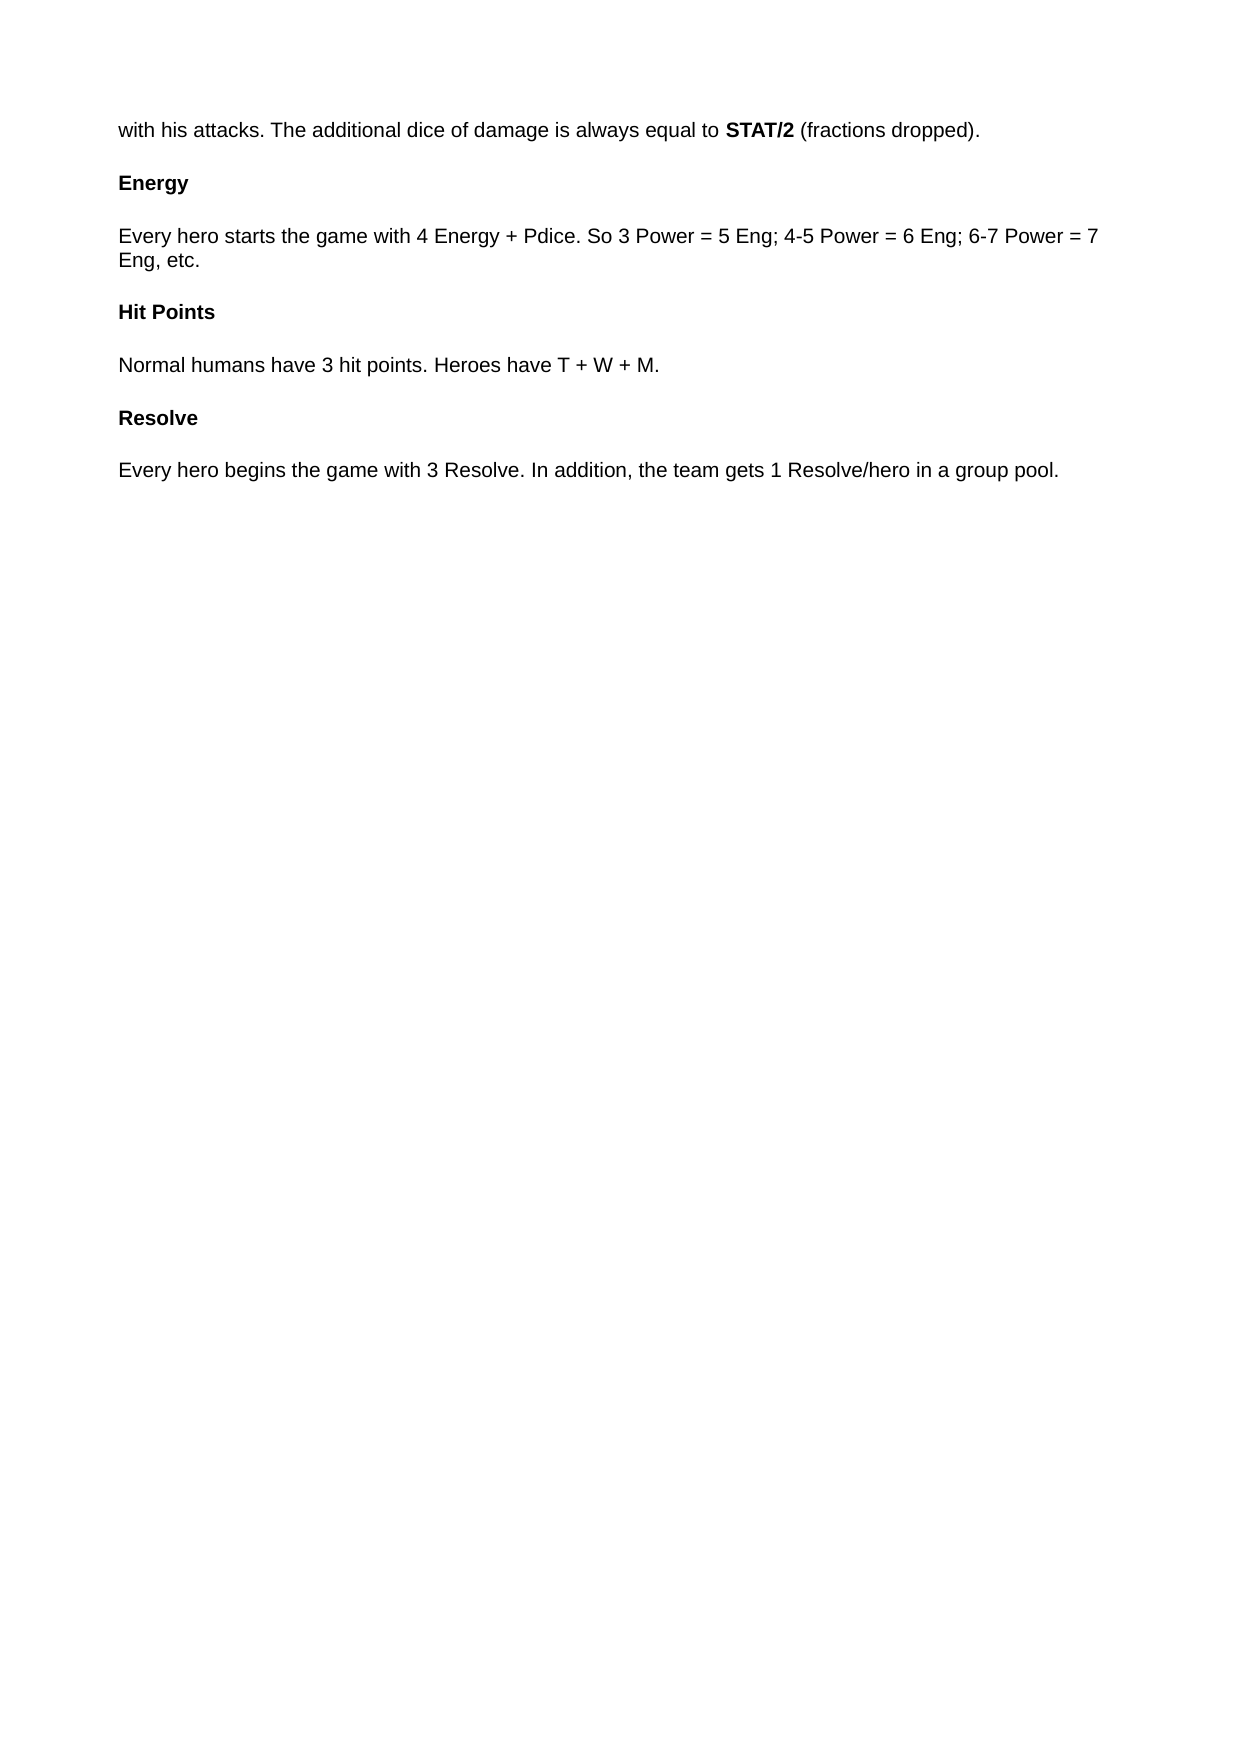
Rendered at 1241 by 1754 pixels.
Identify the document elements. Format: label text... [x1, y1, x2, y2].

list Hit Points [118, 300, 1122, 324]
list with his attacks. The additional dice of damage is always equal to STAT/2 (fractions dropped). [118, 118, 1122, 142]
list Every hero starts the game with 4 Energy + Pdice. So 3 Power = 5 Eng; 4-5 Power = 6 Eng; 6-7 Power = 7 Eng, etc. [118, 223, 1122, 271]
list Every hero begins the game with 3 Resolve. In addition, the team gets 1 Resolve/hero in a group pool. [118, 458, 1122, 482]
list Energy [118, 171, 1122, 195]
list Resolve [118, 406, 1122, 429]
list Normal humans have 3 hit points. Heroes have T + W + M. [118, 353, 1122, 377]
